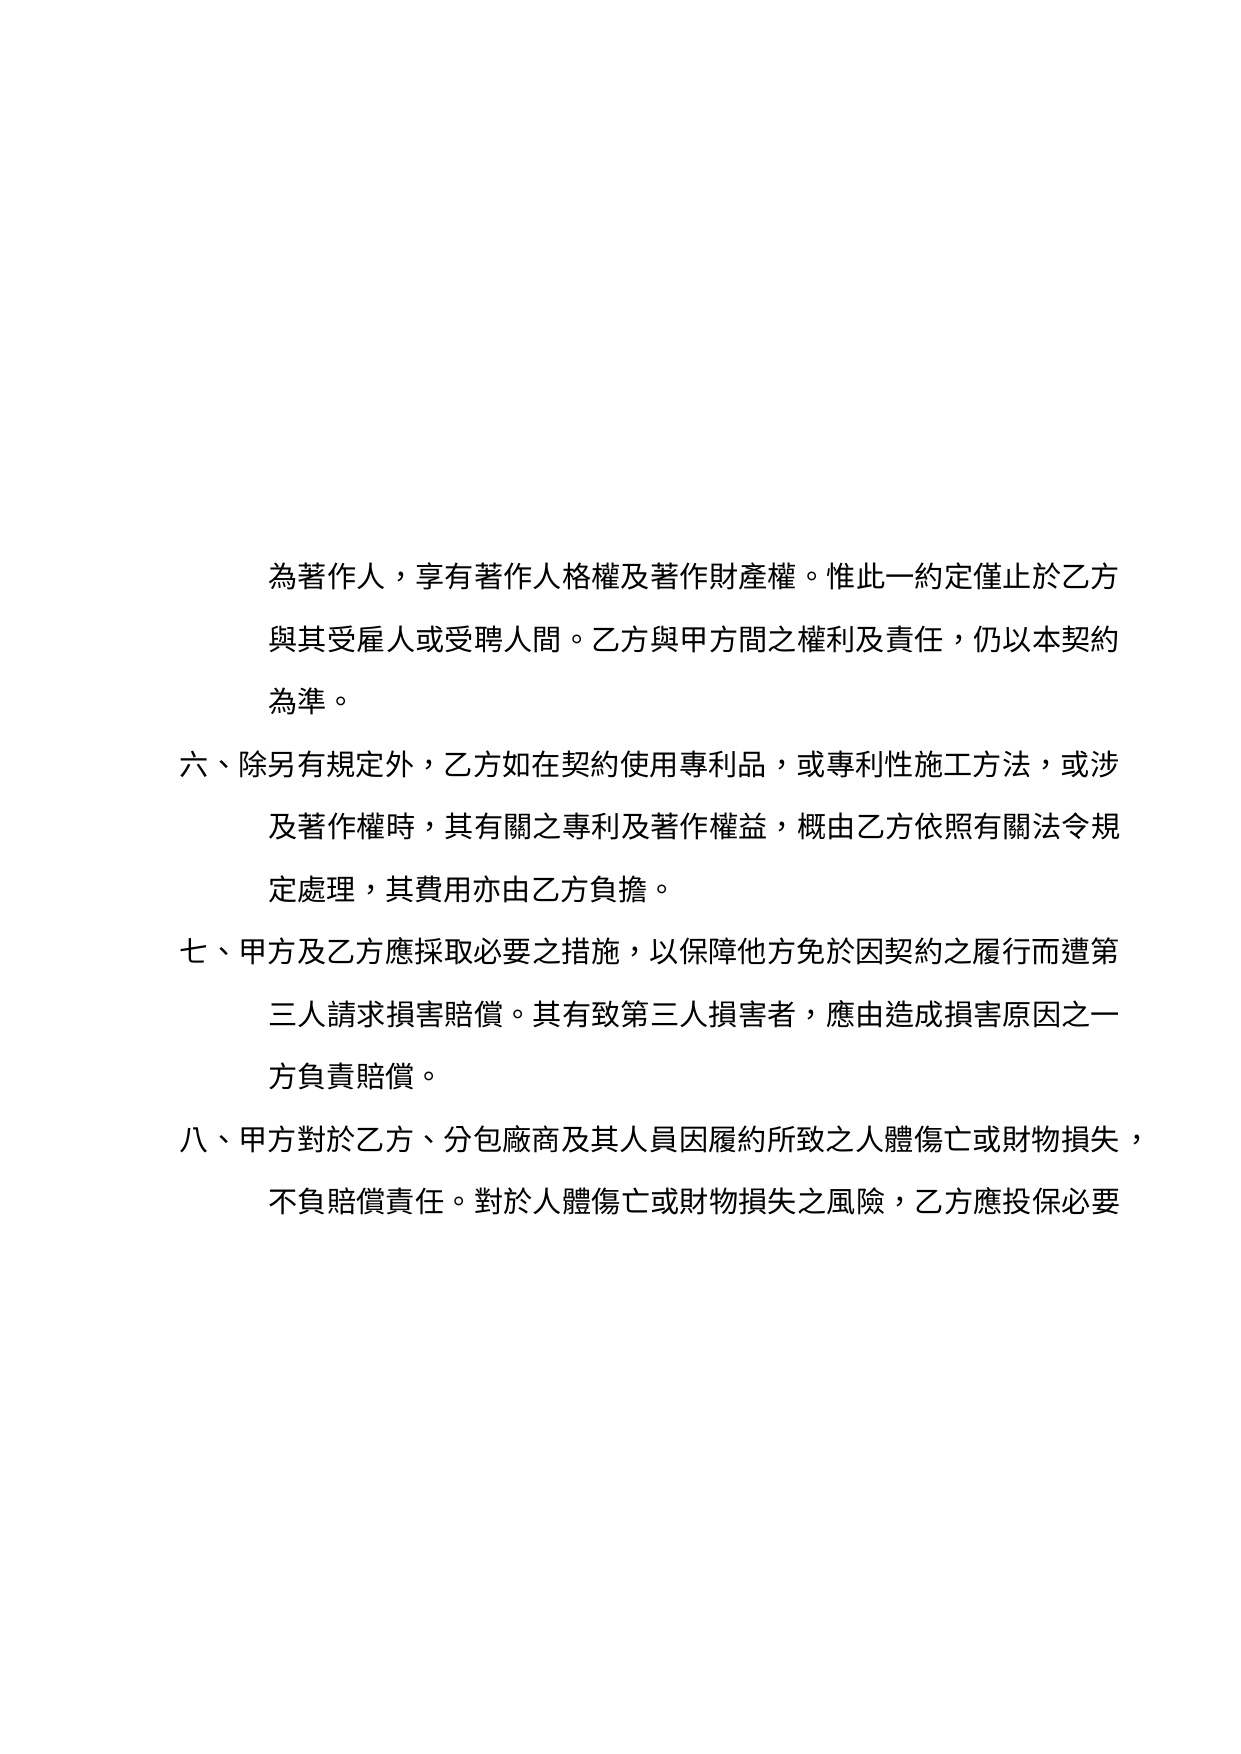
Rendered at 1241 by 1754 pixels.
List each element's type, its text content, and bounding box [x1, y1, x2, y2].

text 七、甲方及乙方應採取必要之措施，以保障他方免於因契約之履行而遭第三人請求損害賠償。其有致第三人損害者，應由造成損害原因之一方負責賠償。 [179, 908, 1122, 1096]
text 為著作人，享有著作人格權及著作財產權。惟此一約定僅止於乙方與其受雇人或受聘人間。乙方與甲方間之權利及責任，仍以本契約為準。 [179, 533, 1122, 721]
text 八、甲方對於乙方、分包廠商及其人員因履約所致之人體傷亡或財物損失，不負賠償責任。對於人體傷亡或財物損失之風險，乙方應投保必要之保險。 [179, 1096, 1122, 1221]
text 六、除另有規定外，乙方如在契約使用專利品，或專利性施工方法，或涉及著作權時，其有關之專利及著作權益，概由乙方依照有關法令規定處理，其費用亦由乙方負擔。 [179, 721, 1122, 908]
